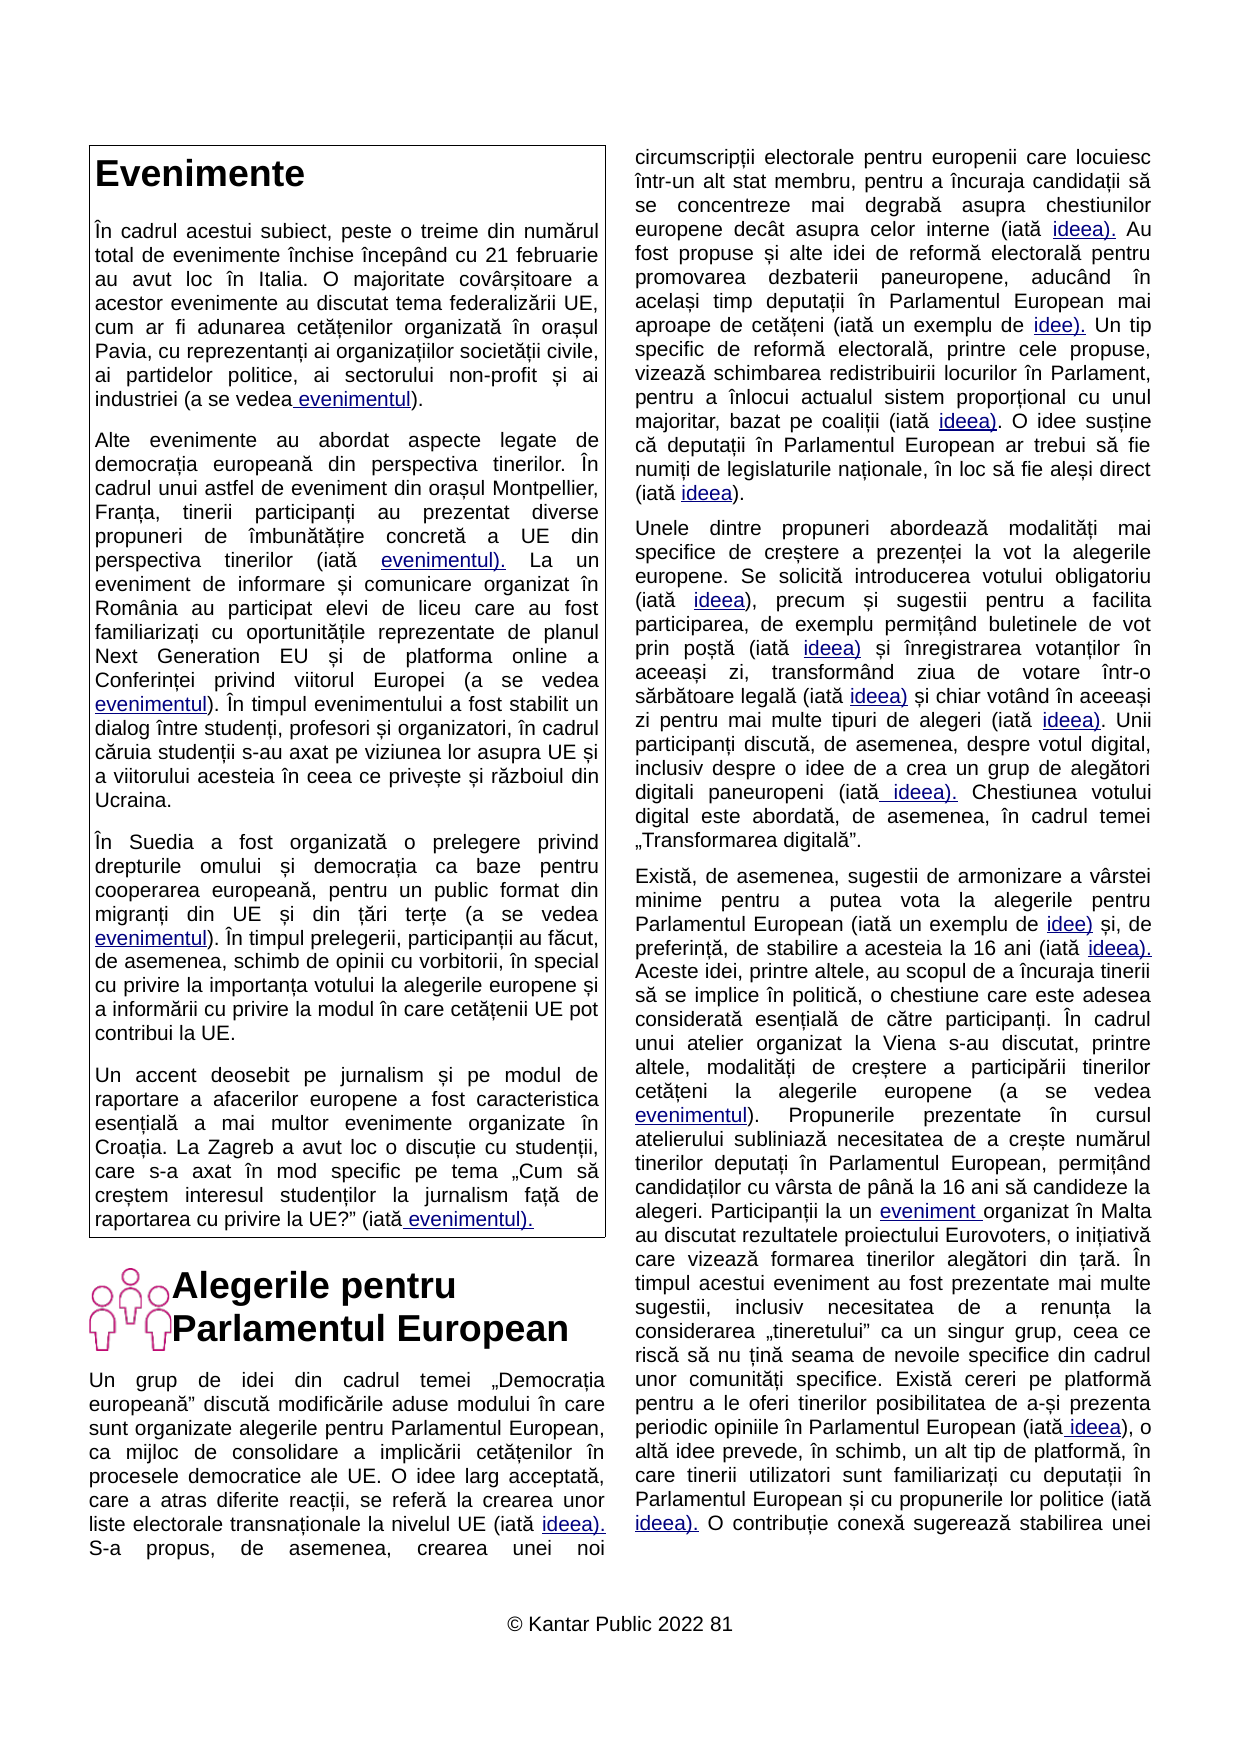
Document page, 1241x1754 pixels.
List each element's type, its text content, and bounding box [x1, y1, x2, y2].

text Un accent deosebit pe jurnalism și pe modul de raportare a afacerilor europene a fost caracteristica esențială a mai multor evenimente organizate în Croația. La Zagreb a avut loc o discuție cu studenții, care s-a axat în mod specific pe tema „Cum să creștem interesul studenților la jurnalism față de raportarea cu privire la UE?” (iată evenimentul). [90, 1057, 605, 1237]
text Alte evenimente au abordat aspecte legate de democrația europeană din perspectiva tinerilor. În cadrul unui astfel de eveniment din orașul Montpellier, Franța, tinerii participanți au prezentat diverse propuneri de îmbunătățire concretă a UE din perspectiva tinerilor (iată evenimentul). La un eveniment de informare și comunicare organizat în România au participat elevi de liceu care au fost familiarizați cu oportunitățile reprezentate de planul Next Generation EU și de platforma online a Conferinței privind viitorul Europei (a se vedea evenimentul). În timpul evenimentului a fost stabilit un dialog între studenți, profesori și organizatori, în cadrul căruia studenții s-au axat pe viziunea lor asupra UE și a viitorului acesteia în ceea ce privește și războiul din Ucraina. [90, 422, 605, 818]
subtitle Evenimente [90, 146, 605, 200]
picture [89, 1268, 172, 1351]
text În Suedia a fost organizată o prelegere privind drepturile omului și democrația ca baze pentru cooperarea europeană, pentru un public format din migranți din UE și din țări terțe (a se vedea evenimentul). În timpul prelegerii, participanții au făcut, de asemenea, schimb de opinii cu vorbitorii, în special cu privire la importanța votului la alegerile europene și a informării cu privire la modul în care cetățenii UE pot contribui la UE. [90, 823, 605, 1051]
text În cadrul acestui subiect, peste o treime din numărul total de evenimente închise începând cu 21 februarie au avut loc în Italia. O majoritate covârșitoare a acestor evenimente au discutat tema federalizării UE, cum ar fi adunarea cetățenilor organizată în orașul Pavia, cu reprezentanți ai organizațiilor societății civile, ai partidelor politice, ai sectorului non-profit și ai industriei (a se vedea evenimentul). [90, 213, 605, 416]
text Unele dintre propuneri abordează modalități mai specifice de creștere a prezenței la vot la alegerile europene. Se solicită introducerea votului obligatoriu (iată ideea), precum și sugestii pentru a facilita participarea, de exemplu permițând buletinele de vot prin poștă (iată ideea) și înregistrarea votanților în aceeași zi, transformând ziua de votare într-o sărbătoare legală (iată ideea) și chiar votând în aceeași zi pentru mai multe tipuri de alegeri (iată ideea). Unii participanți discută, de asemenea, despre votul digital, inclusiv despre o idee de a crea un grup de alegători digitali paneuropeni (iată ideea). Chestiunea votului digital este abordată, de asemenea, în cadrul temei „Transformarea digitală”. [635, 516, 1152, 852]
text Există, de asemenea, sugestii de armonizare a vârstei minime pentru a putea vota la alegerile pentru Parlamentul European (iată un exemplu de idee) și, de preferință, de stabilire a acesteia la 16 ani (iată ideea). Aceste idei, printre altele, au scopul de a încuraja tinerii să se implice în politică, o chestiune care este adesea considerată esențială de către participanți. În cadrul unui atelier organizat la Viena s-au discutat, printre altele, modalități de creștere a participării tinerilor cetățeni la alegerile europene (a se vedea evenimentul). Propunerile prezentate în cursul atelierului subliniază necesitatea de a crește numărul tinerilor deputați în Parlamentul European, permițând candidaților cu vârsta de până la 16 ani să candideze la alegeri. Participanții la un eveniment organizat în Malta au discutat rezultatele proiectului Eurovoters, o inițiativă care vizează formarea tinerilor alegători din țară. În timpul acestui eveniment au fost prezentate mai multe sugestii, inclusiv necesitatea de a renunța la considerarea „tineretului” ca un singur grup, ceea ce riscă să nu țină seama de nevoile specifice din cadrul unor comunități specifice. Există cereri pe platformă pentru a le oferi tinerilor posibilitatea de a-și prezenta periodic opiniile în Parlamentul European (iată ideea), o altă idee prevede, în schimb, un alt tip de platformă, în care tinerii utilizatori sunt familiarizați cu deputații în Parlamentul European și cu propunerile lor politice (iată ideea). O contribuție conexă sugerează stabilirea unei [635, 863, 1152, 1534]
text Un grup de idei din cadrul temei „Democrația europeană” discută modificările aduse modului în care sunt organizate alegerile pentru Parlamentul European, ca mijloc de consolidare a implicării cetățenilor în procesele democratice ale UE. O idee larg acceptată, care a atras diferite reacții, se referă la crearea unor liste electorale transnaționale la nivelul UE (iată ideea). S-a propus, de asemenea, crearea unei noi [88, 1368, 605, 1560]
subtitle Alegerile pentru Parlamentul European [88, 1263, 605, 1350]
text circumscripții electorale pentru europenii care locuiesc într-un alt stat membru, pentru a încuraja candidații să se concentreze mai degrabă asupra chestiunilor europene decât asupra celor interne (iată ideea). Au fost propuse și alte idei de reformă electorală pentru promovarea dezbaterii paneuropene, aducând în același timp deputații în Parlamentul European mai aproape de cetățeni (iată un exemplu de idee). Un tip specific de reformă electorală, printre cele propuse, vizează schimbarea redistribuirii locurilor în Parlament, pentru a înlocui actualul sistem proporțional cu unul majoritar, bazat pe coaliții (iată ideea). O idee susține că deputații în Parlamentul European ar trebui să fie numiți de legislaturile naționale, în loc să fie aleși direct (iată ideea). [635, 145, 1152, 504]
